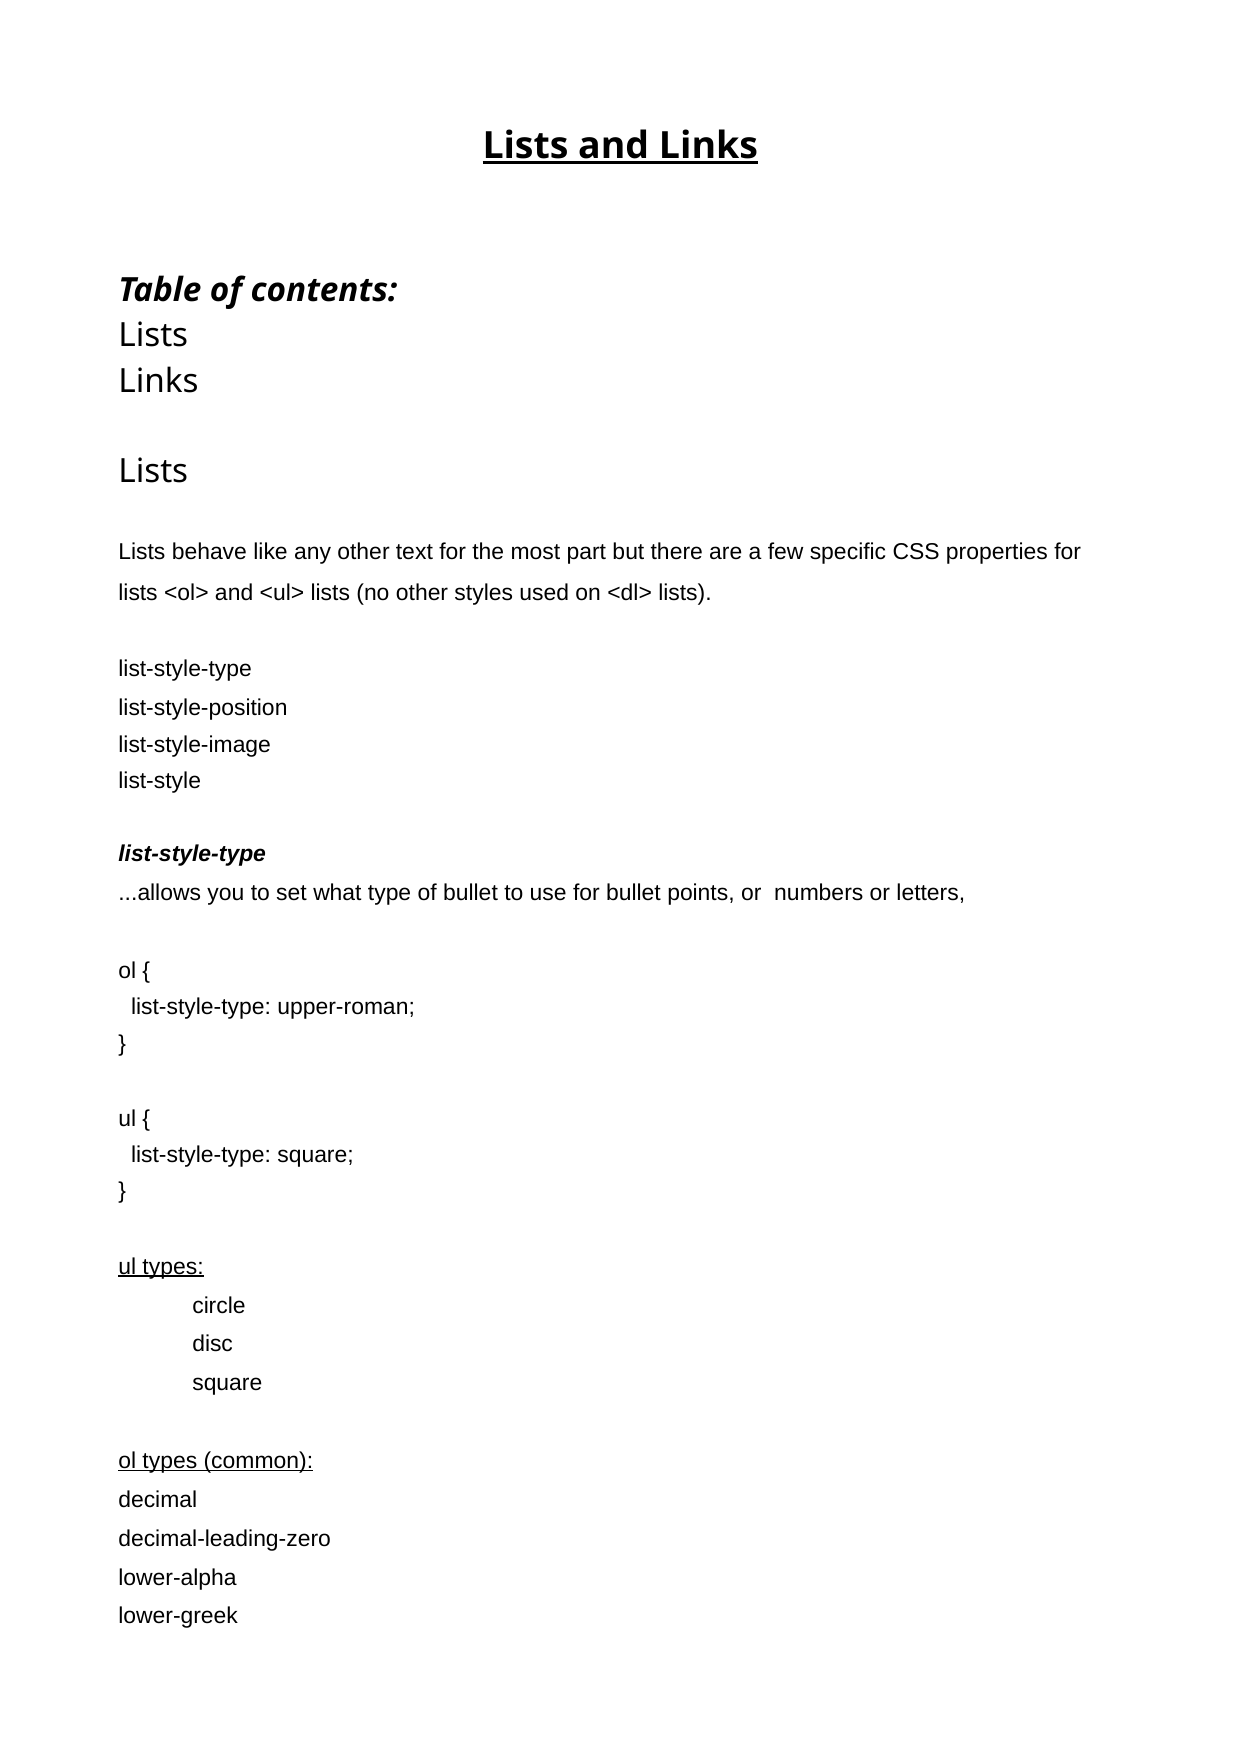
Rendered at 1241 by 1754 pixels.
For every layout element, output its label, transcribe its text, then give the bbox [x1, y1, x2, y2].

text Lists [118, 447, 1122, 493]
text decimal-leading-zero [118, 1525, 1122, 1551]
text list-style-type [118, 655, 1122, 682]
text ...allows you to set what type of bullet to use for bullet points, or numbers or letters, [118, 878, 1122, 905]
text disc [192, 1330, 1122, 1357]
text } [118, 1177, 1122, 1204]
text lower-greek [118, 1602, 1122, 1629]
text list-style-image [118, 731, 1122, 757]
text list-style [118, 767, 1122, 793]
text Lists and Links [118, 118, 1122, 169]
text list-style-position [118, 694, 1122, 721]
text decimal [118, 1486, 1122, 1512]
text Table of contents: [118, 266, 1122, 311]
text circle [192, 1292, 1122, 1318]
text ul types: [118, 1253, 1122, 1279]
text ul { [118, 1105, 1122, 1131]
text ol types (common): [118, 1447, 1122, 1473]
text square [192, 1369, 1122, 1396]
text } [118, 1029, 1122, 1056]
text Links [118, 356, 1122, 402]
text Lists behave like any other text for the most part but there are a few specific CSS properties for lists <ol> and <ul> lists (no other styles used on <dl> lists). [118, 538, 1122, 610]
text Lists [118, 311, 1122, 356]
text list-style-type: upper-roman; [118, 993, 1122, 1019]
text list-style-type [118, 839, 1122, 866]
text ol { [118, 957, 1122, 983]
text list-style-type: square; [118, 1141, 1122, 1167]
text lower-alpha [118, 1563, 1122, 1590]
